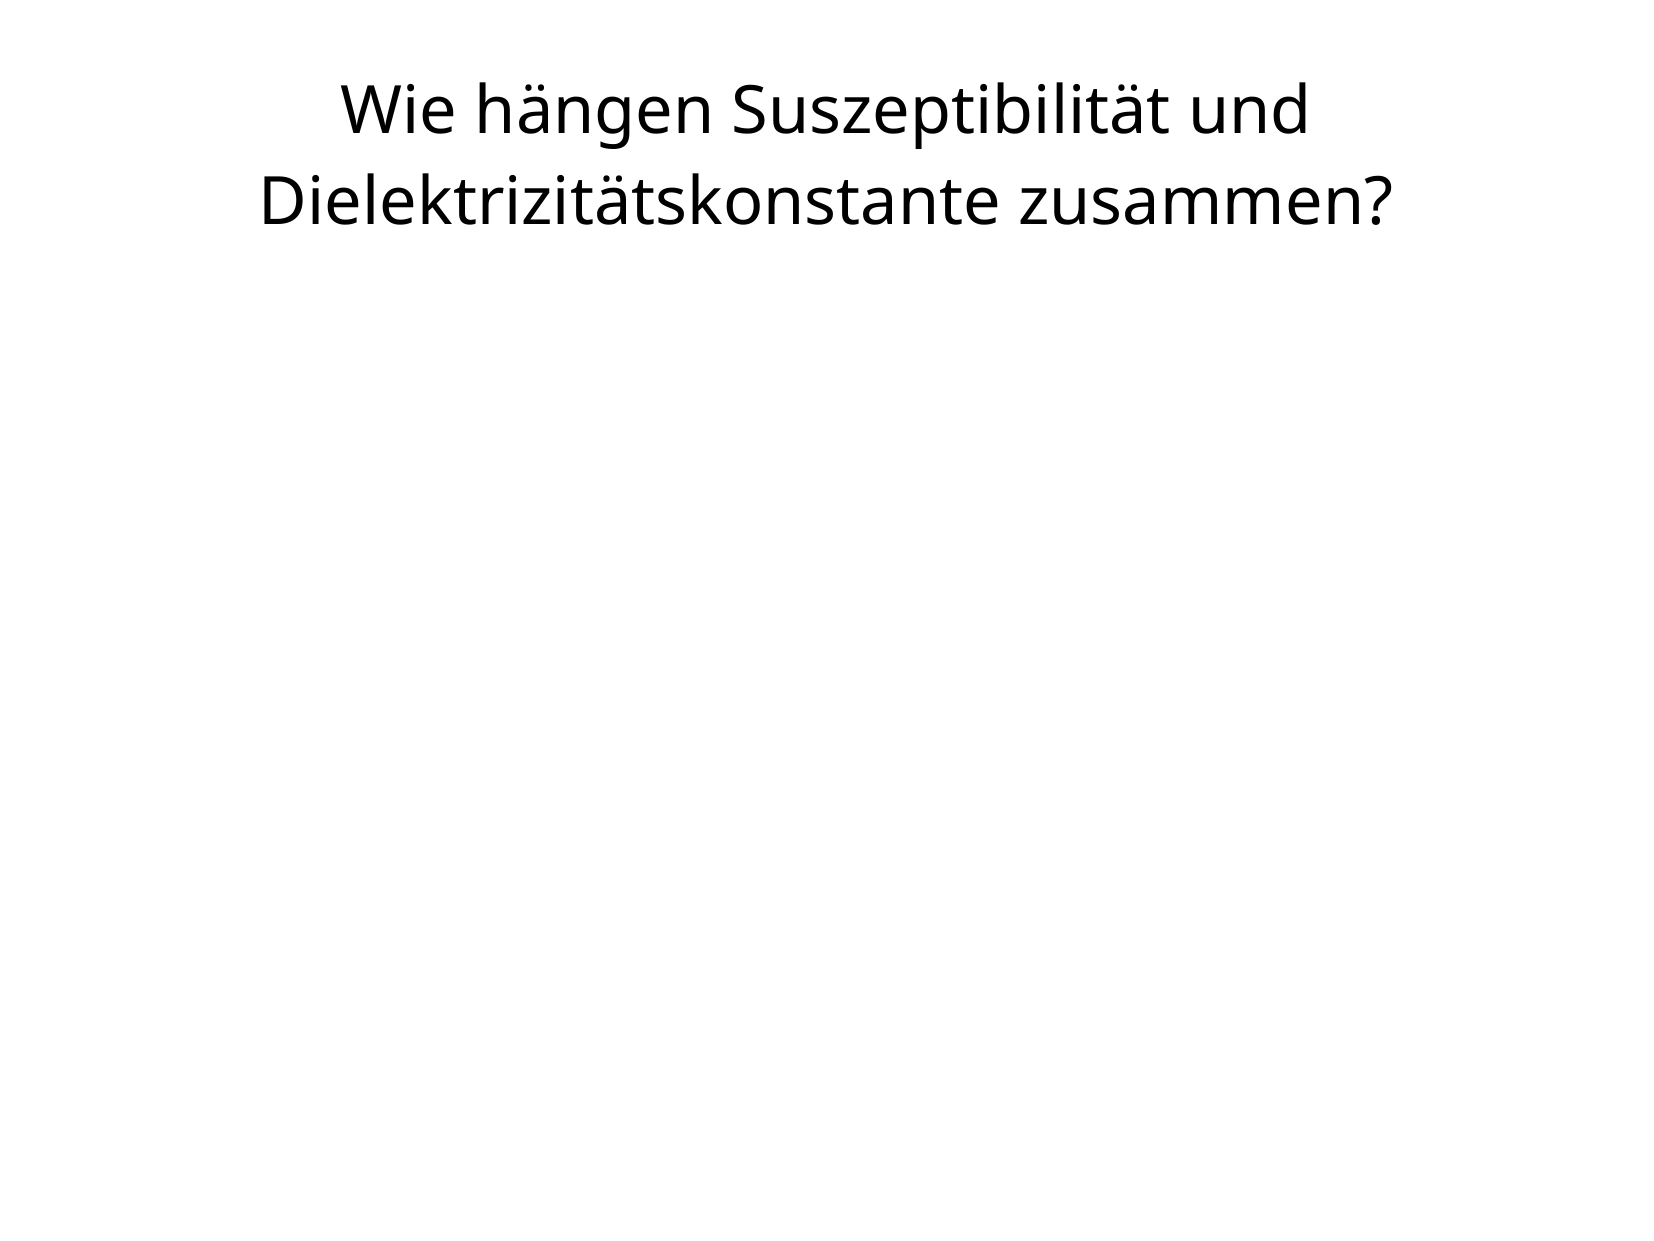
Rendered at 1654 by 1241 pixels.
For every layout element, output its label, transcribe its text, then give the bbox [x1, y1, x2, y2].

title Wie hängen Suszeptibilität und Dielektrizitätskonstante zusammen? [82, 49, 1571, 257]
